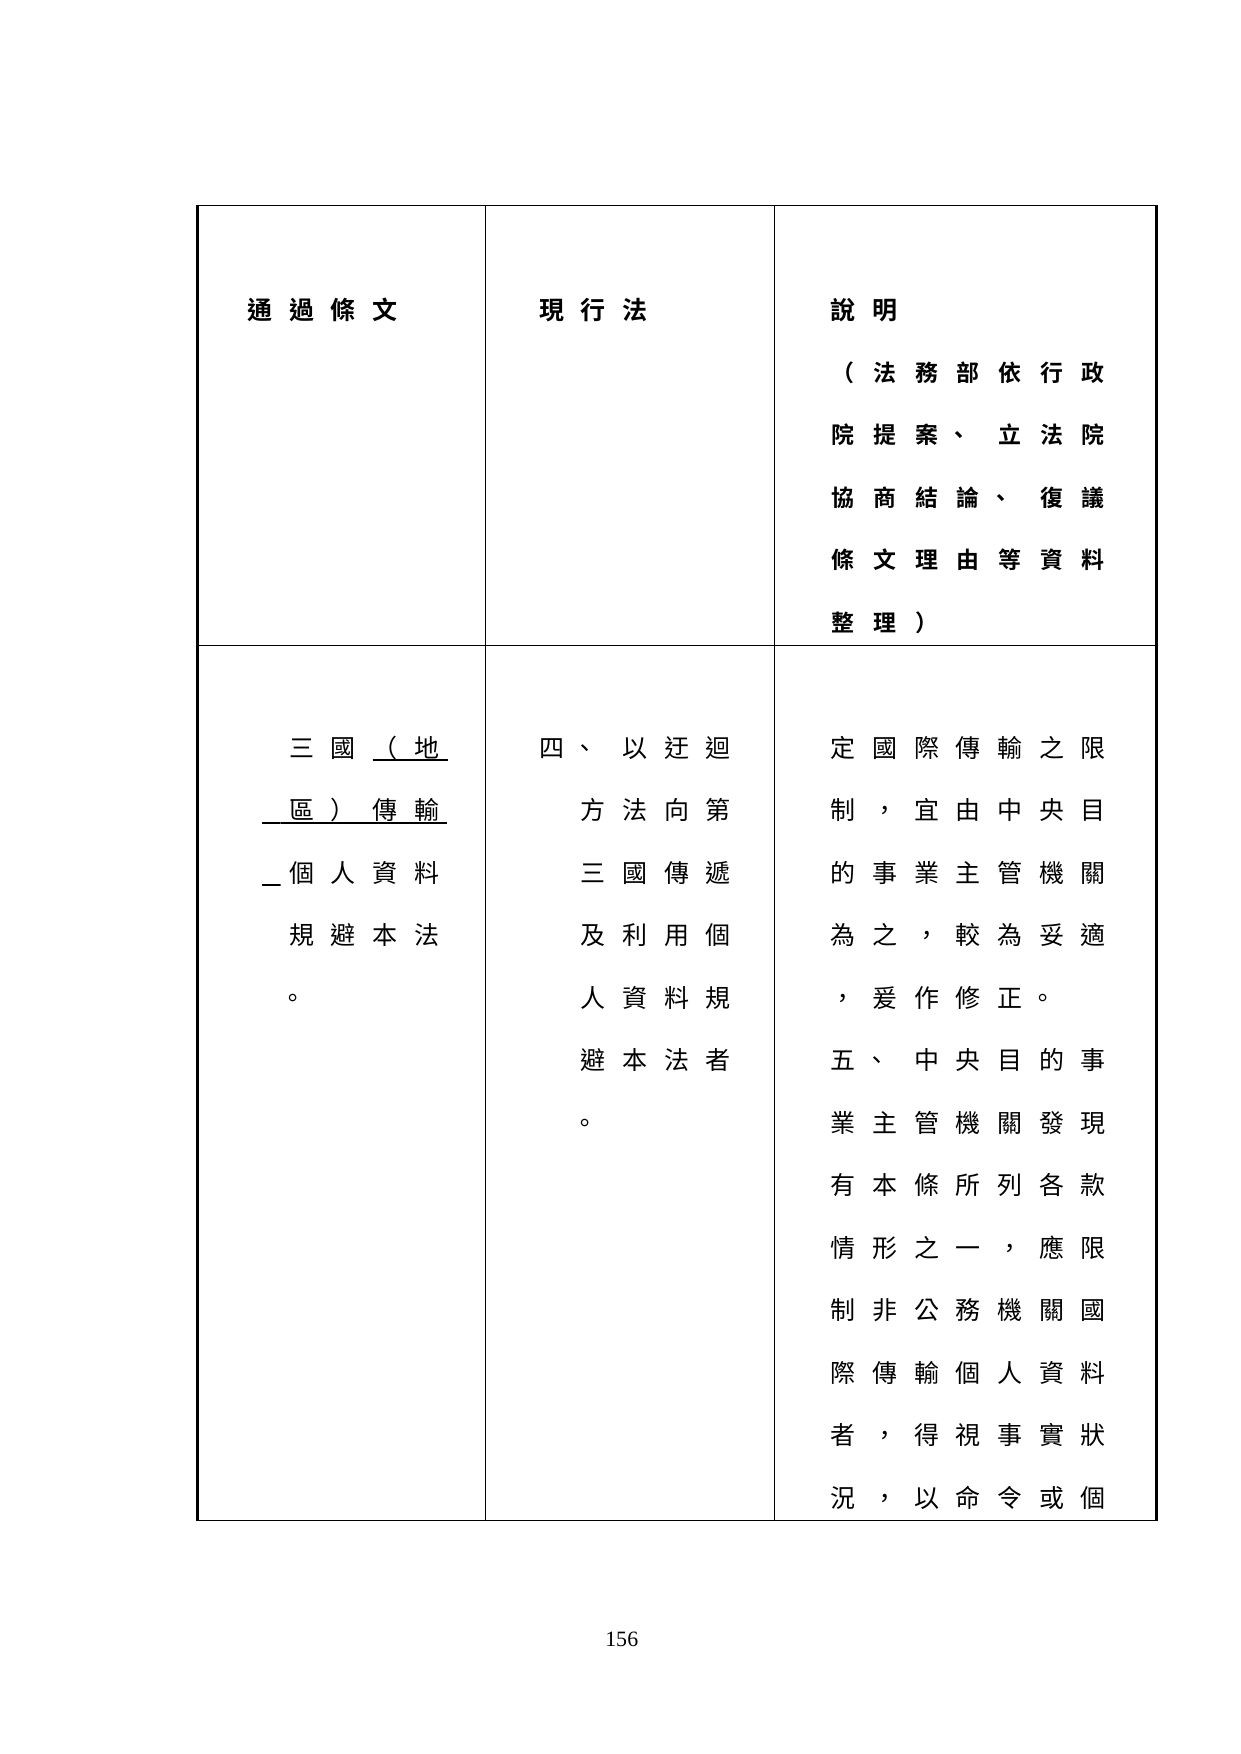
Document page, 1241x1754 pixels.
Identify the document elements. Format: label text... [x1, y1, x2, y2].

table_cell 四、以迂迴方法向第三國傳遞及利用個人資料規避本法者。 [486, 646, 774, 1520]
table_header 通過條文 [199, 206, 485, 645]
table_cell 定國際傳輸之限制，宜由中央目的事業主管機關為之，較為妥適，爰作修正。 五、中央目的事業主管機關發現有本條所列各款情形之一，應限制非公務機關國際傳輸個人資料者，得視事實狀況，以命令或個 [775, 646, 1155, 1520]
table_cell 三國（地區）傳輸個人資料規避本法。 [199, 646, 485, 1520]
table_header 說明 （法務部依行政院提案、立法院協商結論、復議條文理由等資料整理） [775, 206, 1155, 645]
table_header 現行法 [486, 206, 774, 645]
